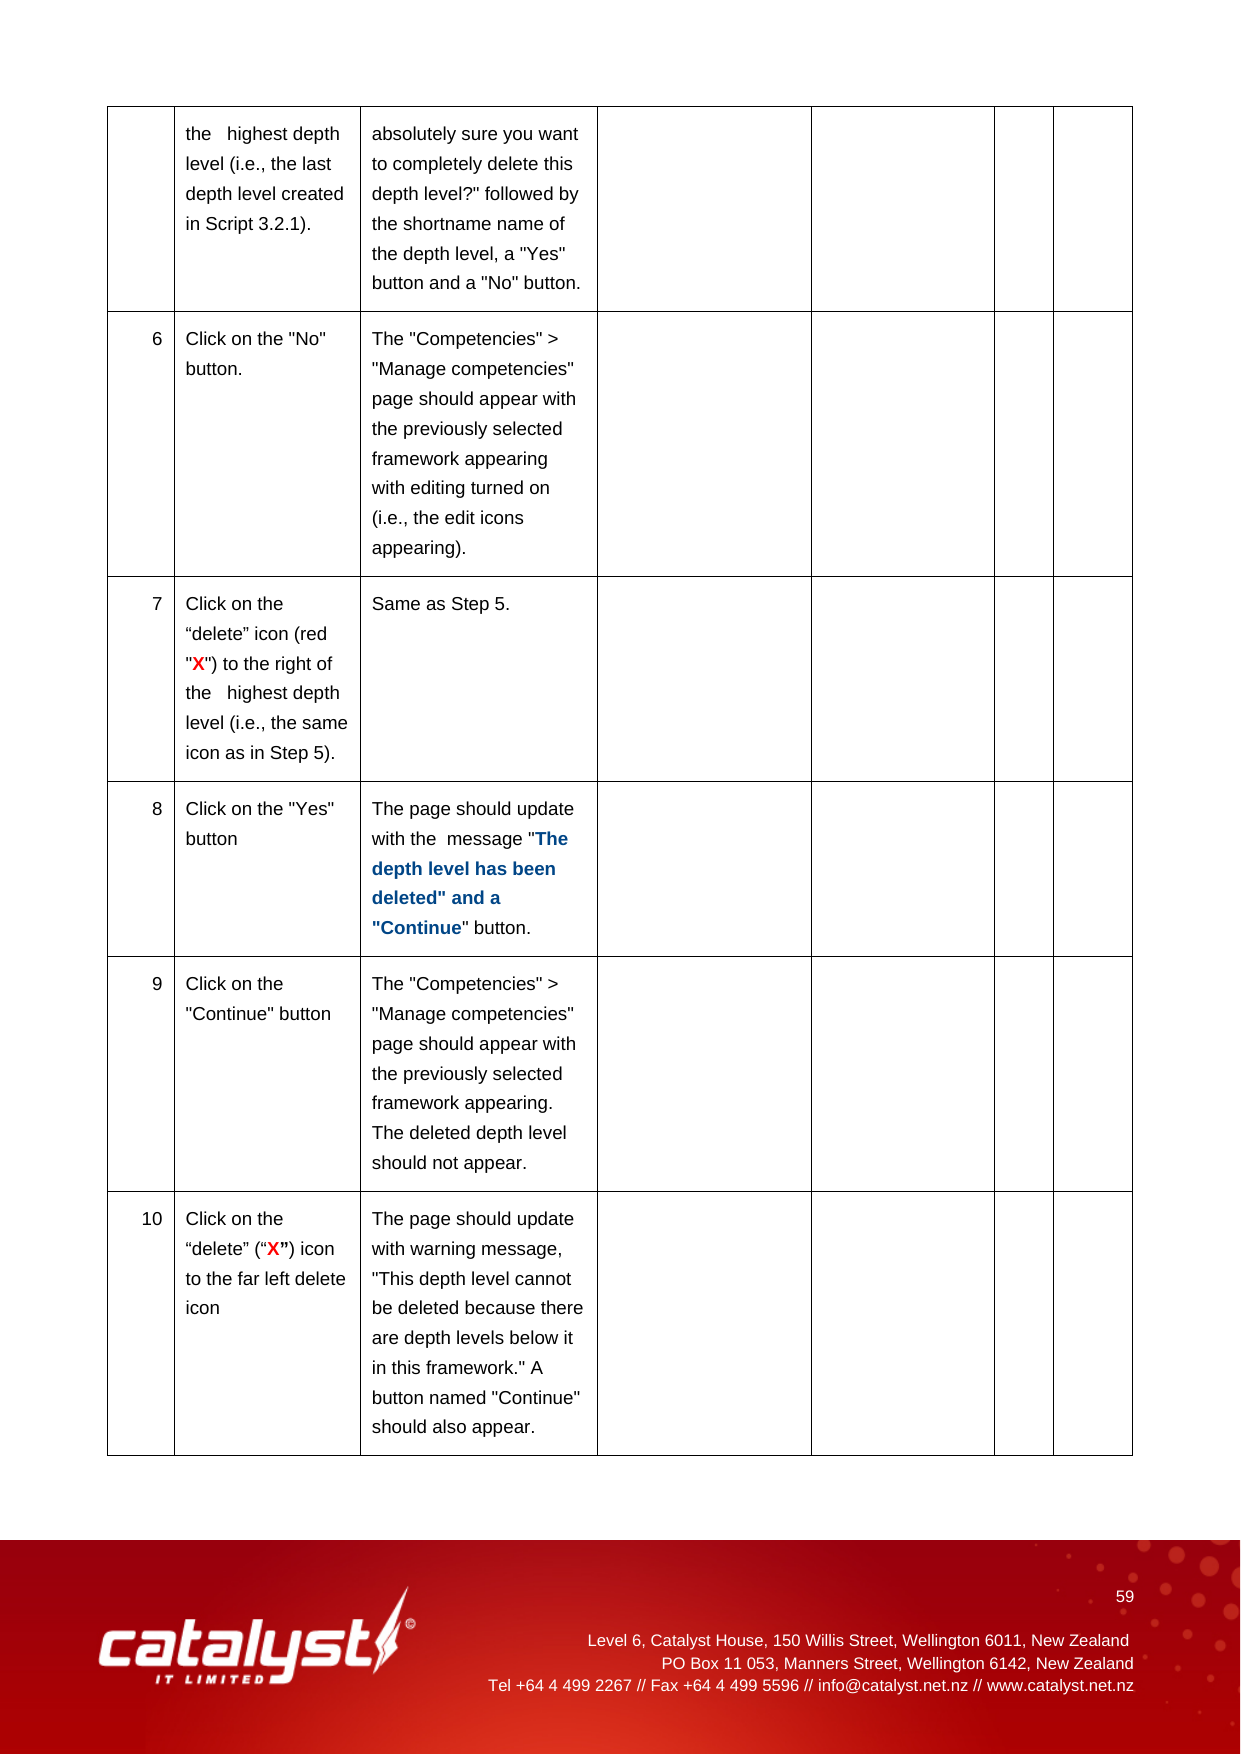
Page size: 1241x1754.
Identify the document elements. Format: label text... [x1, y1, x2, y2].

table_cell Click on the "Yes" button [175, 782, 360, 956]
table_cell [598, 312, 811, 576]
table_cell [1054, 107, 1132, 311]
table_cell [598, 107, 811, 311]
table_cell Click on the "No" button. [175, 312, 360, 576]
picture [0, 1540, 1241, 1754]
table_cell [1054, 312, 1132, 576]
table_cell The page should update with the message "The depth level has been deleted" and a "Continue" button. [361, 782, 597, 956]
table_cell [598, 577, 811, 781]
table_cell [995, 577, 1053, 781]
table_cell Click on the “delete” icon (red "X") to the right of the highest depth level (i.e., the same icon as in Step 5). [175, 577, 360, 781]
table_cell [995, 957, 1053, 1191]
table_cell [598, 957, 811, 1191]
table_cell [812, 107, 994, 311]
table_cell [995, 782, 1053, 956]
table_cell [1054, 577, 1132, 781]
table_cell 8 [108, 782, 174, 956]
table_cell [812, 957, 994, 1191]
table_cell [598, 782, 811, 956]
table_cell [1054, 957, 1132, 1191]
table_cell [812, 782, 994, 956]
table_cell The page should update with warning message, "This depth level cannot be deleted because there are depth levels below it in this framework." A button named "Continue" should also appear. [361, 1192, 597, 1455]
table_cell [1054, 1192, 1132, 1455]
table_cell [108, 107, 174, 311]
table_cell [598, 1192, 811, 1455]
table_cell [995, 1192, 1053, 1455]
table_cell [812, 312, 994, 576]
table_cell [995, 107, 1053, 311]
table_cell Click on the "Continue" button [175, 957, 360, 1191]
table_cell 10 [108, 1192, 174, 1455]
table_cell Same as Step 5. [361, 577, 597, 781]
table_cell 6 [108, 312, 174, 576]
table_cell The "Competencies" > "Manage competencies" page should appear with the previously selected framework appearing with editing turned on (i.e., the edit icons appearing). [361, 312, 597, 576]
table_cell [812, 577, 994, 781]
table_cell [812, 1192, 994, 1455]
table_cell the highest depth level (i.e., the last depth level created in Script 3.2.1). [175, 107, 360, 311]
table_cell 7 [108, 577, 174, 781]
table_cell Click on the “delete” (“X”) icon to the far left delete icon [175, 1192, 360, 1455]
table_cell The "Competencies" > "Manage competencies" page should appear with the previously selected framework appearing. The deleted depth level should not appear. [361, 957, 597, 1191]
table_cell 9 [108, 957, 174, 1191]
table_cell absolutely sure you want to completely delete this depth level?" followed by the shortname name of the depth level, a "Yes" button and a "No" button. [361, 107, 597, 311]
table_cell [995, 312, 1053, 576]
table_cell [1054, 782, 1132, 956]
